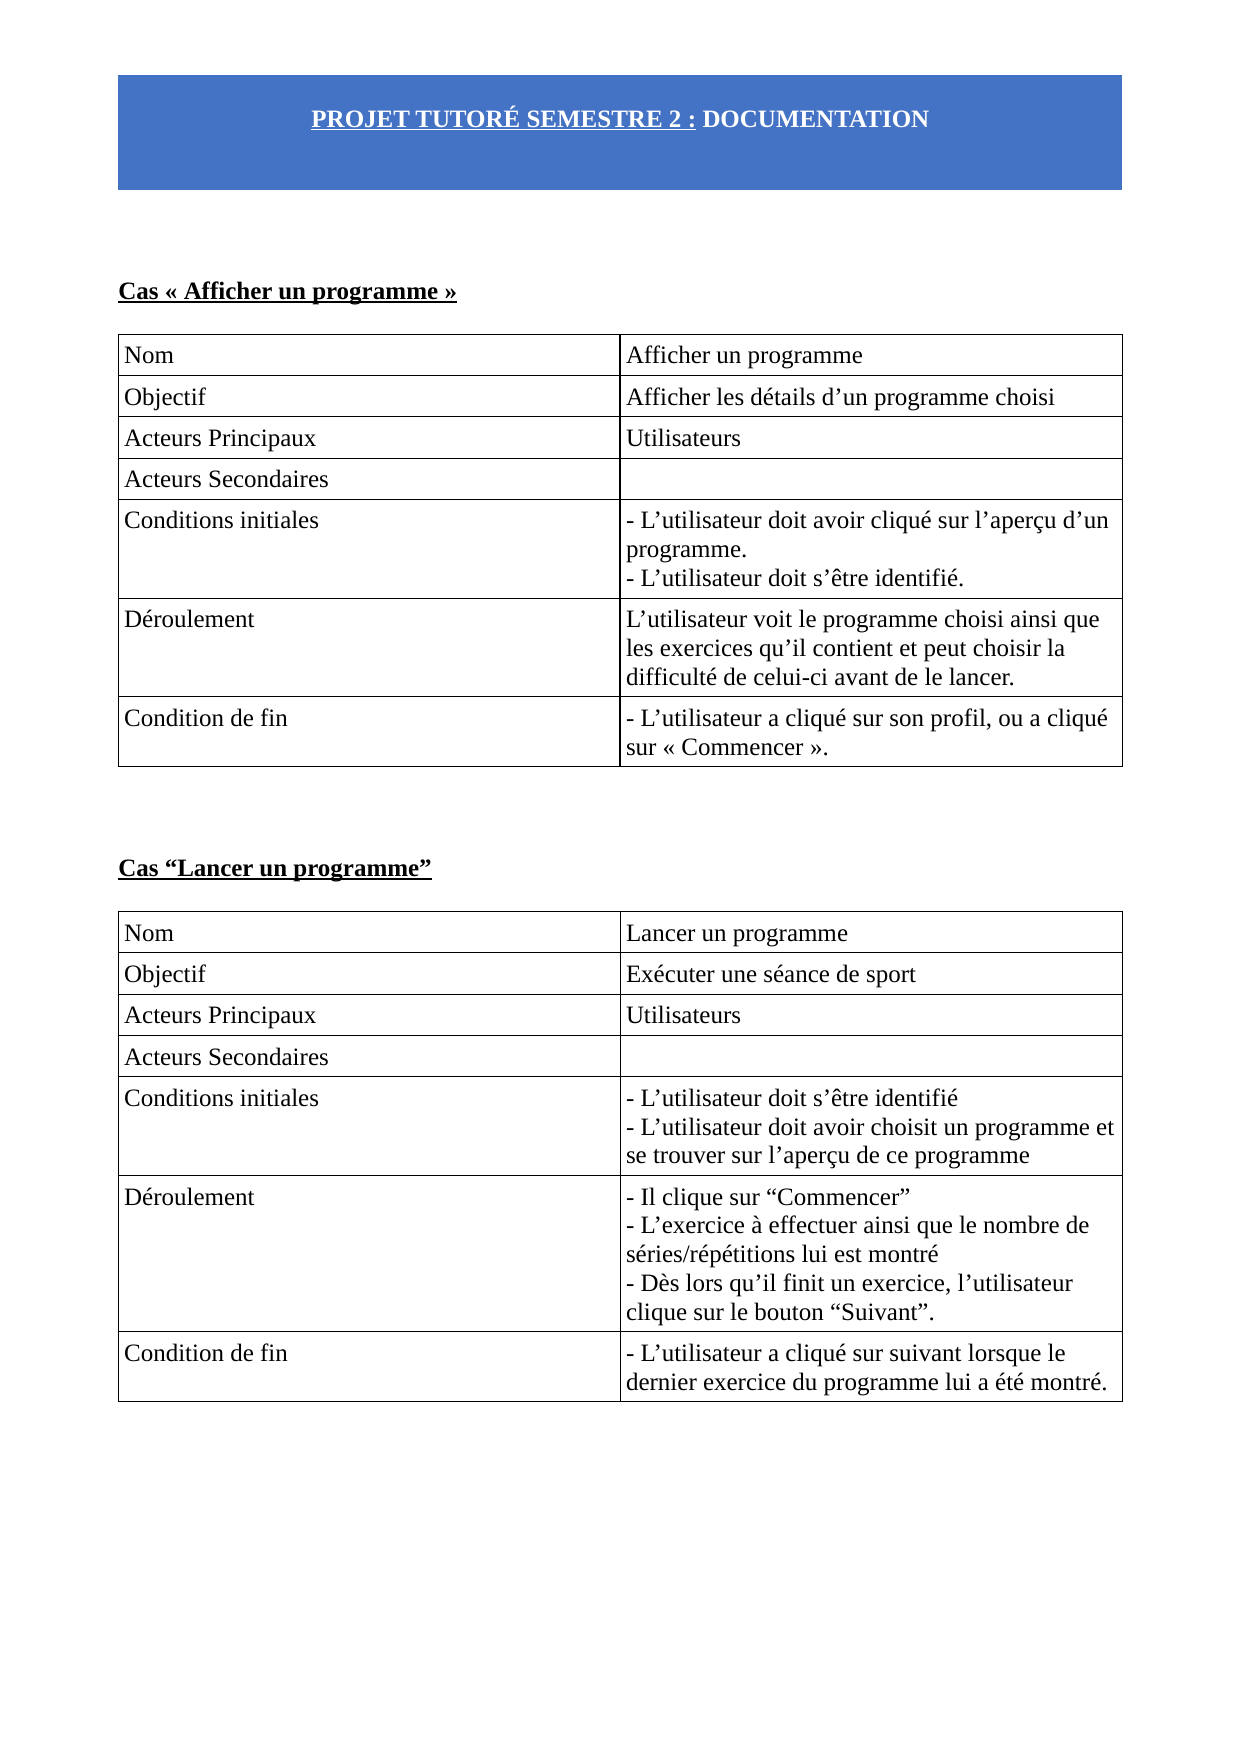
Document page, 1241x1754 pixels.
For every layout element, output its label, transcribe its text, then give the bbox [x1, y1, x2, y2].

table_cell - L’utilisateur a cliqué sur son profil, ou a cliqué sur « Commencer ». [621, 697, 1122, 766]
table_cell [621, 459, 1122, 499]
table_cell L’utilisateur voit le programme choisi ainsi que les exercices qu’il contient et peut choisir la difficulté de celui-ci avant de le lancer. [621, 599, 1122, 696]
table_header Afficher un programme [621, 335, 1122, 375]
table_cell Déroulement [119, 1176, 620, 1331]
table_cell Condition de fin [119, 1332, 620, 1401]
table_cell Acteurs Secondaires [119, 1036, 620, 1076]
table_cell - L’utilisateur doit avoir cliqué sur l’aperçu d’un programme. - L’utilisateur doit s’être identifié. [621, 500, 1122, 597]
table_cell Objectif [119, 953, 620, 993]
table_cell Conditions initiales [119, 500, 619, 597]
table_header Nom [119, 335, 619, 375]
table_cell [621, 1036, 1122, 1076]
table_cell Déroulement [119, 599, 619, 696]
table_cell Exécuter une séance de sport [621, 953, 1122, 993]
table_cell Afficher les détails d’un programme choisi [621, 376, 1122, 416]
table_cell Conditions initiales [119, 1077, 620, 1175]
table_cell Condition de fin [119, 697, 619, 766]
text Cas « Afficher un programme » [118, 276, 1122, 305]
table_cell - Il clique sur “Commencer” - L’exercice à effectuer ainsi que le nombre de séries/répétitions lui est montré - Dès lors qu’il finit un exercice, l’utilisateur clique sur le bouton “Suivant”. [621, 1176, 1122, 1331]
table_cell Acteurs Principaux [119, 995, 620, 1035]
table_cell Acteurs Secondaires [119, 459, 619, 499]
table_cell Utilisateurs [621, 417, 1122, 457]
table_cell Utilisateurs [621, 995, 1122, 1035]
text Cas “Lancer un programme” [118, 853, 1122, 882]
table_cell Objectif [119, 376, 619, 416]
table_cell Acteurs Principaux [119, 417, 619, 457]
table_cell - L’utilisateur a cliqué sur suivant lorsque le dernier exercice du programme lui a été montré. [621, 1332, 1122, 1401]
table_cell - L’utilisateur doit s’être identifié - L’utilisateur doit avoir choisit un programme et se trouver sur l’aperçu de ce programme [621, 1077, 1122, 1175]
table_header Lancer un programme [621, 912, 1122, 952]
table_header Nom [119, 912, 620, 952]
